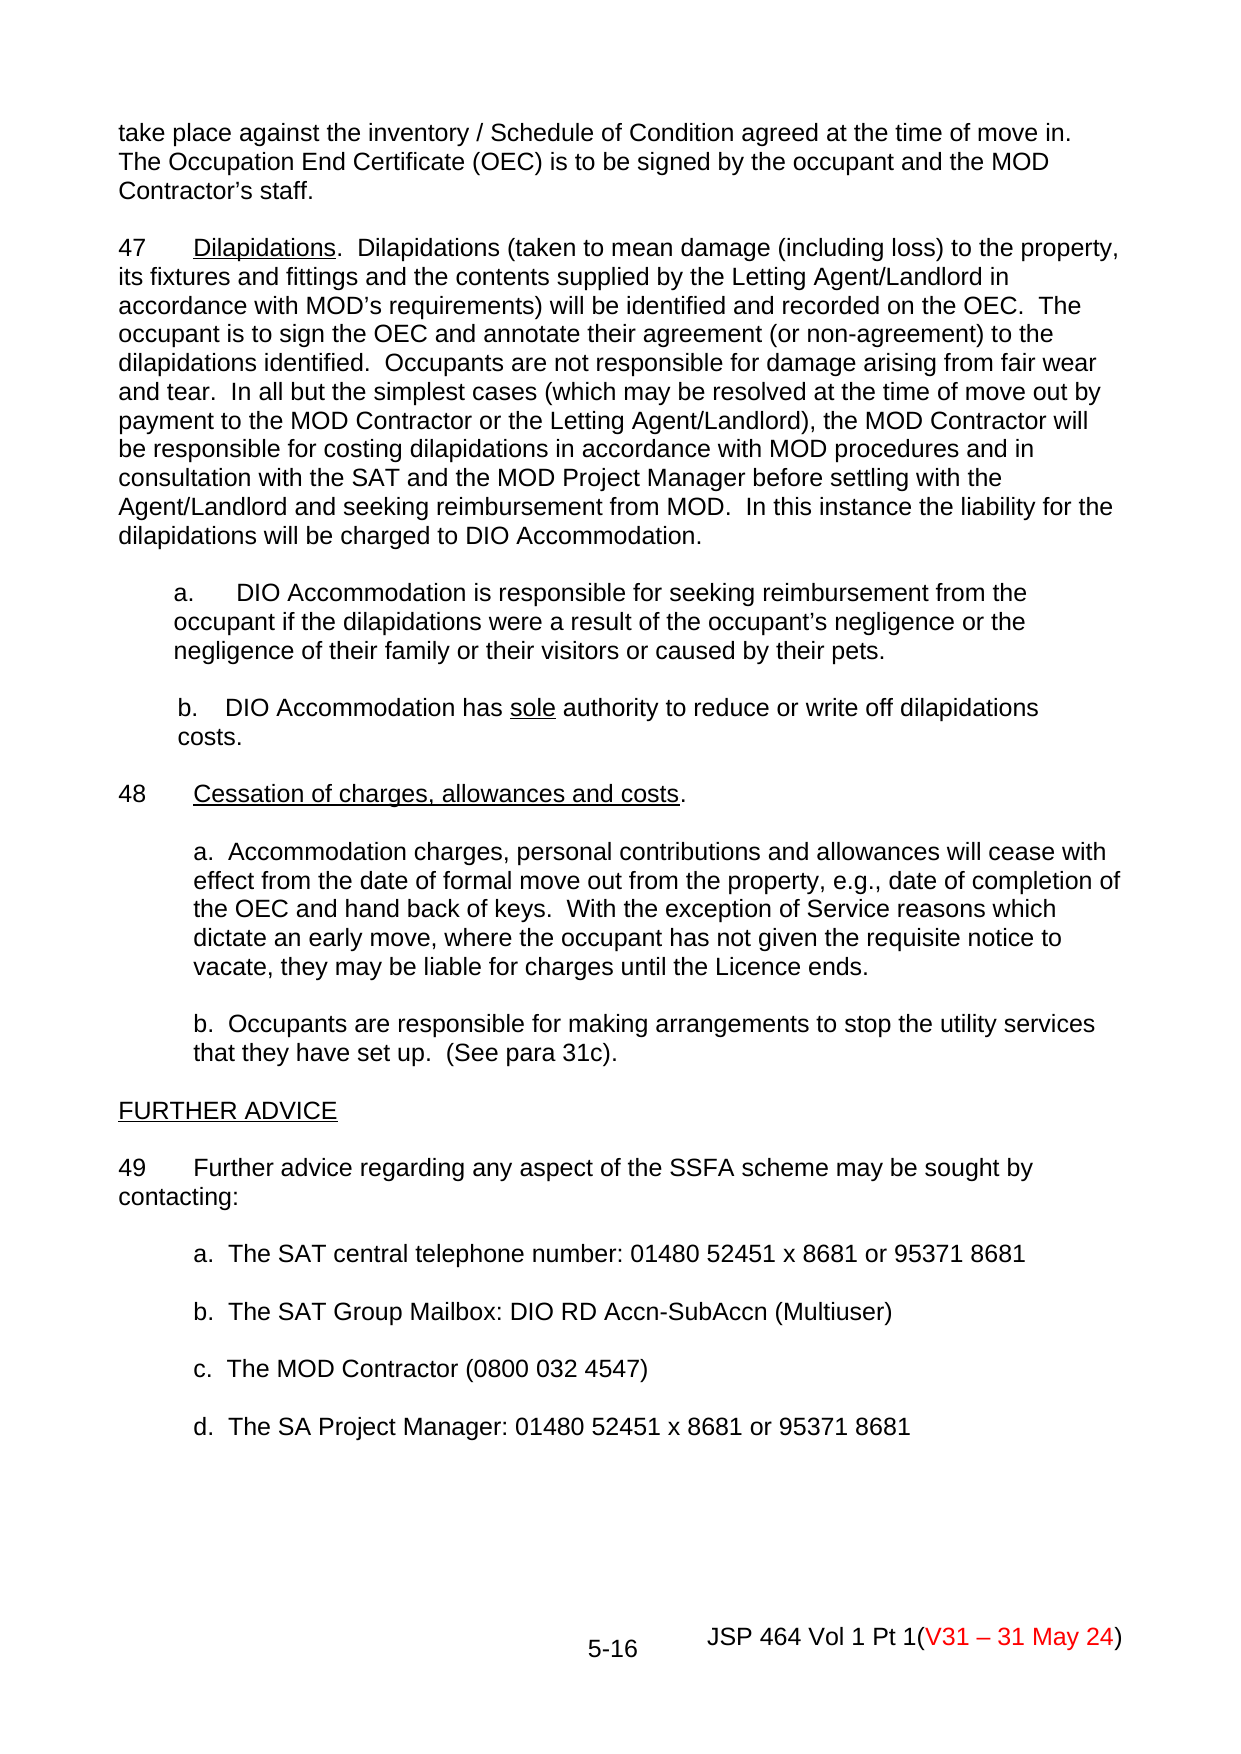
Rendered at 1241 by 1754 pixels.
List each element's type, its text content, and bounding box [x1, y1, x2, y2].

list DIO Accommodation has sole authority to reduce or write off dilapidations [177, 693, 1122, 722]
text c. The MOD Contractor (0800 032 4547) [118, 1354, 1122, 1383]
text 47 Dilapidations. Dilapidations (taken to mean damage (including loss) to the property, its fixtures and fittings and the contents supplied by the Letting Agent/Landlord in accordance with MOD’s requirements) will be identified and recorded on the OEC. The occupant is to sign the OEC and annotate their agreement (or non-agreement) to the dilapidations identified. Occupants are not responsible for damage arising from fair wear and tear. In all but the simplest cases (which may be resolved at the time of move out by payment to the MOD Contractor or the Letting Agent/Landlord), the MOD Contractor will be responsible for costing dilapidations in accordance with MOD procedures and in consultation with the SAT and the MOD Project Manager before settling with the Agent/Landlord and seeking reimbursement from MOD. In this instance the liability for the dilapidations will be charged to DIO Accommodation. [118, 233, 1122, 549]
text b. The SAT Group Mailbox: DIO RD Accn-SubAccn (Multiuser) [118, 1297, 1122, 1326]
text a. Accommodation charges, personal contributions and allowances will cease with effect from the date of formal move out from the property, e.g., date of completion of the OEC and hand back of keys. With the exception of Service reasons which dictate an early move, where the occupant has not given the requisite notice to vacate, they may be liable for charges until the Licence ends. [193, 837, 1122, 981]
text 49 Further advice regarding any aspect of the SSFA scheme may be sought by contacting: [118, 1153, 1122, 1211]
text occupant if the dilapidations were a result of the occupant’s negligence or the [118, 607, 1122, 636]
text d. The SA Project Manager: 01480 52451 x 8681 or 95371 8681 [118, 1412, 1122, 1441]
text 48 Cessation of charges, allowances and costs. [118, 779, 1122, 808]
text b. Occupants are responsible for making arrangements to stop the utility services that they have set up. (See para 31c). [193, 1009, 1122, 1067]
text a. The SAT central telephone number: 01480 52451 x 8681 or 95371 8681 [118, 1239, 1122, 1268]
text negligence of their family or their visitors or caused by their pets. [118, 636, 1122, 664]
text costs. [177, 722, 1122, 751]
text FURTHER ADVICE [118, 1096, 1122, 1124]
text take place against the inventory / Schedule of Condition agreed at the time of move in. The Occupation End Certificate (OEC) is to be signed by the occupant and the MOD Contractor’s staff. [118, 118, 1122, 204]
text a. DIO Accommodation is responsible for seeking reimbursement from the [118, 578, 1122, 607]
